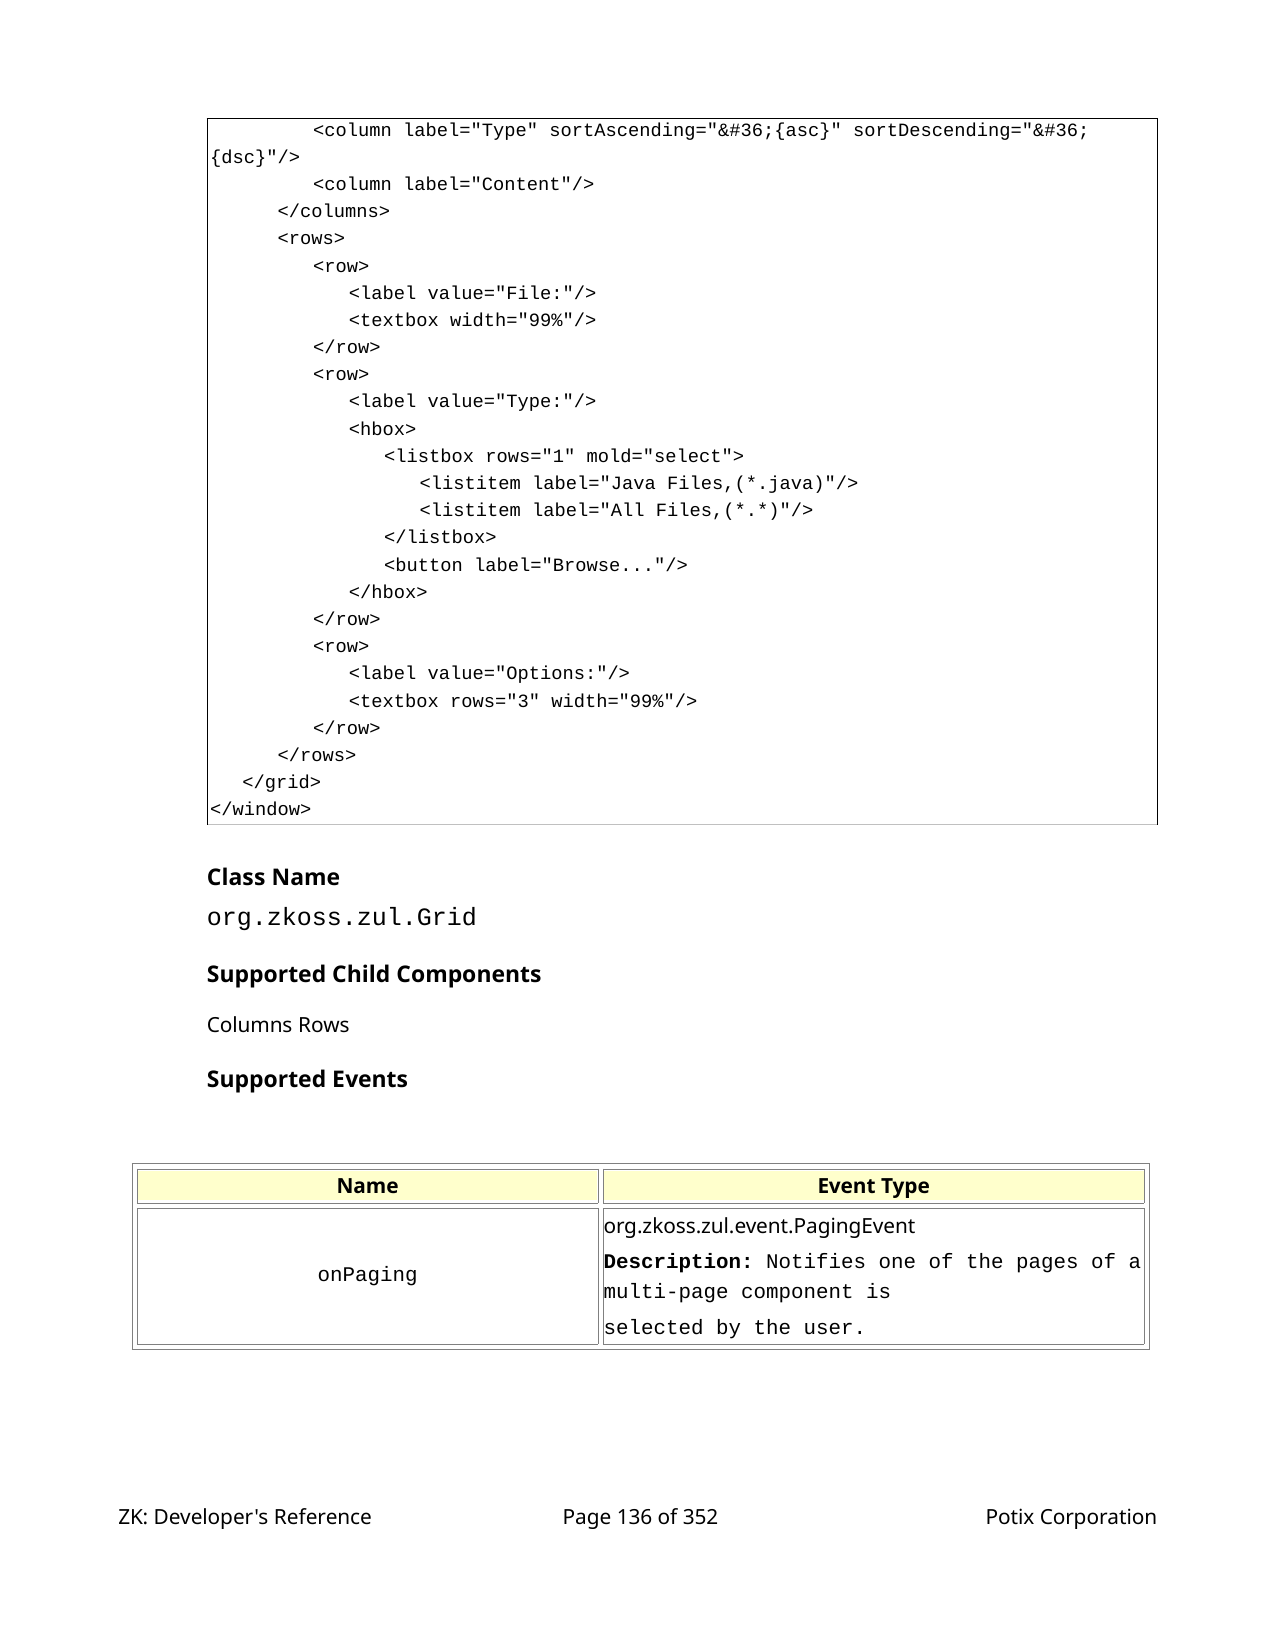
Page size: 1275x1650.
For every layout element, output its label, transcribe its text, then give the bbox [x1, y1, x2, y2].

text <label value="Type:"/> [208, 389, 1157, 414]
text <row> [208, 634, 1157, 658]
text <textbox width="99%"/> [208, 308, 1157, 332]
text <listitem label="All Files,(*.*)"/> [208, 498, 1157, 522]
text <column label="Content"/> [208, 172, 1157, 196]
text <rows> [208, 226, 1157, 251]
text <row> [208, 362, 1157, 386]
text </grid> [208, 770, 1157, 794]
text </window> [208, 797, 1157, 824]
subtitle Supported Events [207, 1063, 1157, 1094]
text <listitem label="Java Files,(*.java)"/> [208, 471, 1157, 495]
text <listbox rows="1" mold="select"> [208, 444, 1157, 468]
table_header Name [134, 1164, 600, 1203]
text <label value="Options:"/> [208, 661, 1157, 686]
text </listbox> [208, 525, 1157, 549]
subtitle Supported Child Components [207, 958, 1157, 989]
text <label value="File:"/> [208, 281, 1157, 305]
text org.zkoss.zul.Grid [207, 905, 1157, 933]
text </row> [208, 607, 1157, 631]
text <textbox rows="3" width="99%"/> [208, 688, 1157, 713]
text </row> [208, 335, 1157, 359]
text <button label="Browse..."/> [208, 552, 1157, 577]
text </hbox> [208, 580, 1157, 604]
text <row> [208, 253, 1157, 278]
table_cell org.zkoss.zul.event.PagingEvent Description: Notifies one of the pages of a multi-page component is selected by the user. [600, 1203, 1147, 1343]
text </columns> [208, 199, 1157, 223]
text <hbox> [208, 417, 1157, 441]
text Columns Rows [207, 1010, 1157, 1038]
text </row> [208, 716, 1157, 740]
text <column label="Type" sortAscending="&#36;{asc}" sortDescending="&#36;{dsc}"/> [208, 119, 1157, 169]
table_cell onPaging [134, 1203, 600, 1343]
subtitle Class Name [207, 861, 1157, 892]
text </rows> [208, 743, 1157, 767]
table_header Event Type [600, 1164, 1147, 1203]
